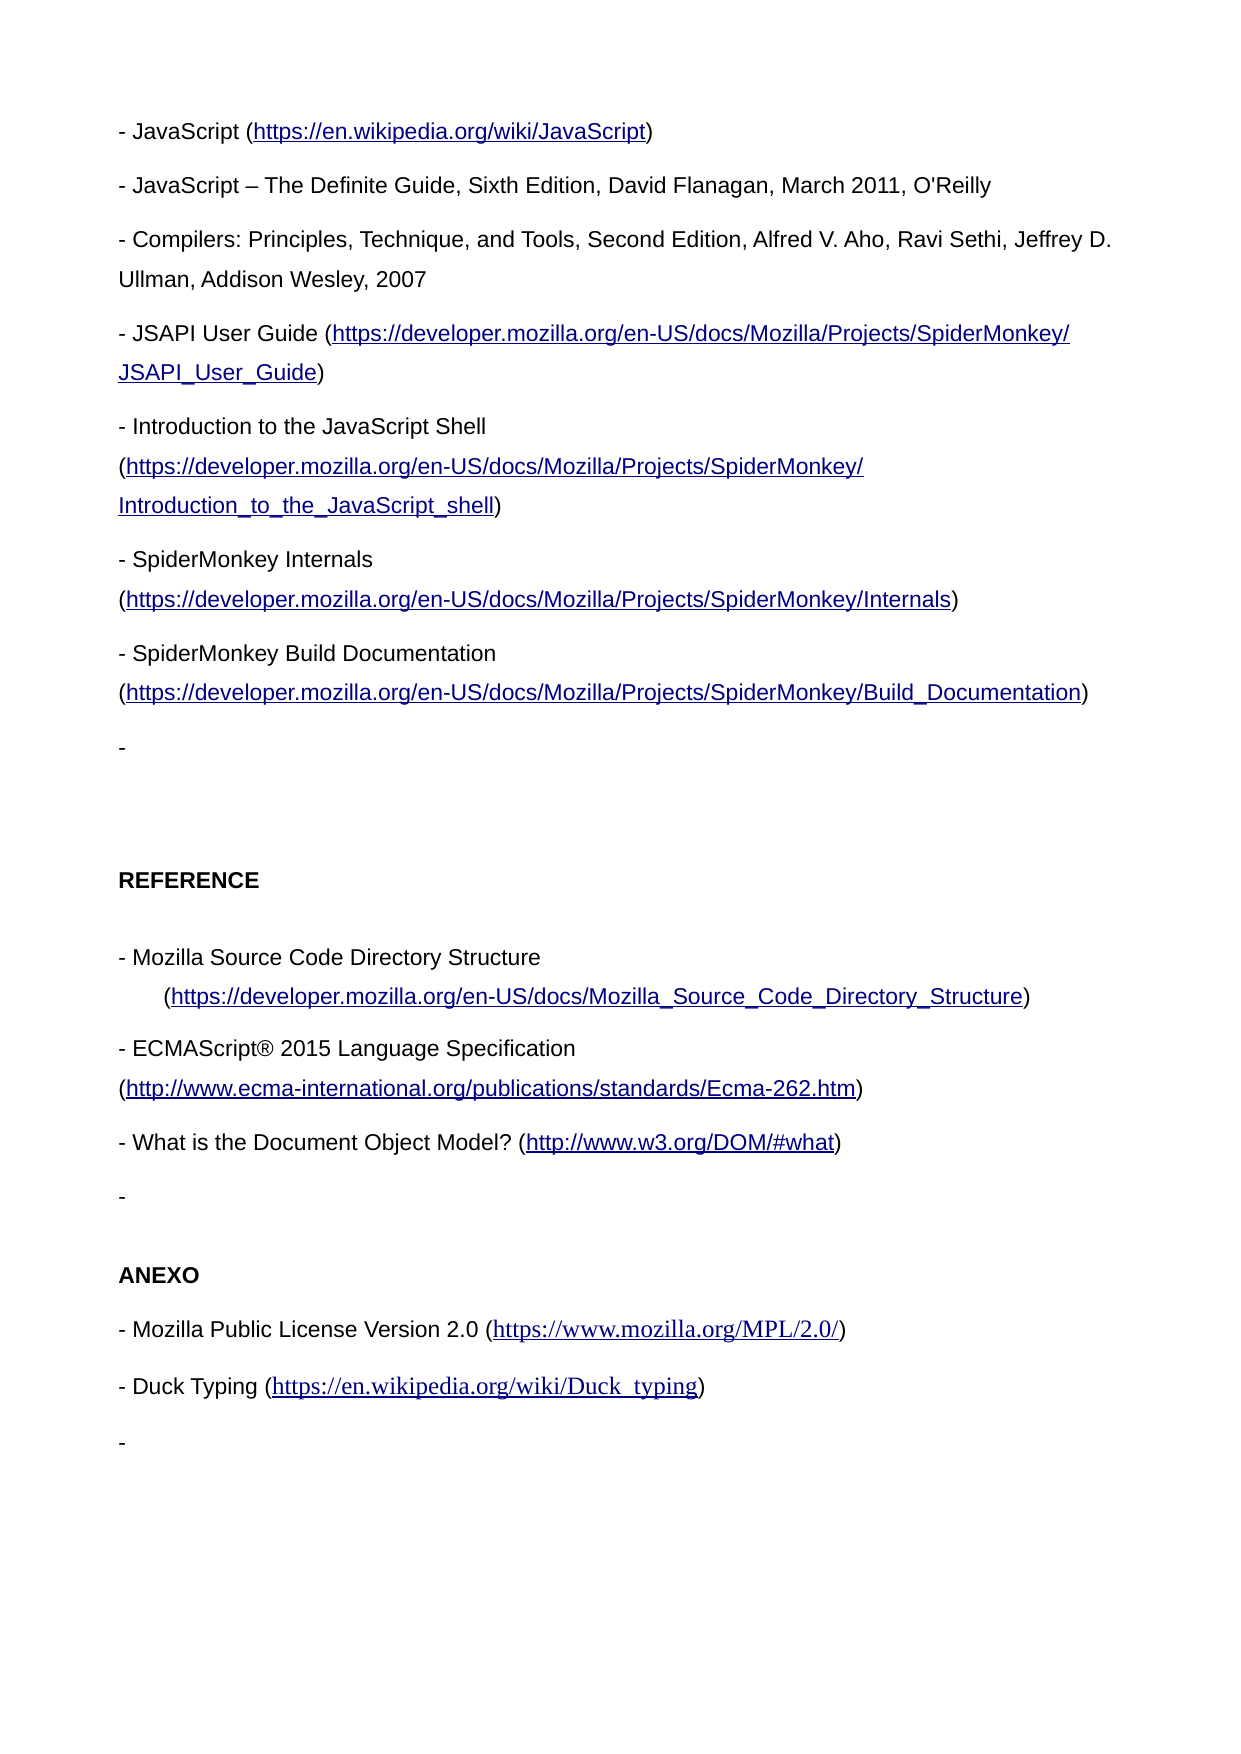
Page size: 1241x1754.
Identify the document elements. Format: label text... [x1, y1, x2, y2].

text - [118, 1183, 1122, 1209]
text - Compilers: Principles, Technique, and Tools, Second Edition, Alfred V. Aho, Ravi Sethi, Jeffrey D. Ullman, Addison Wesley, 2007 [118, 226, 1122, 292]
text - JavaScript – The Definite Guide, Sixth Edition, David Flanagan, March 2011, O'Reilly [118, 172, 1122, 198]
text - Mozilla Public License Version 2.0 (https://www.mozilla.org/MPL/2.0/) [118, 1314, 1122, 1342]
text - [118, 733, 1122, 760]
text - SpiderMonkey Build Documentation (https://developer.mozilla.org/en-US/docs/Mozilla/Projects/SpiderMonkey/Build_Documentation) [118, 640, 1122, 706]
text - JavaScript (https://en.wikipedia.org/wiki/JavaScript) [118, 118, 1122, 144]
subtitle REFERENCE [118, 867, 1122, 893]
text - JSAPI User Guide (https://developer.mozilla.org/en-US/docs/Mozilla/Projects/SpiderMonkey/JSAPI_User_Guide) [118, 320, 1122, 386]
subtitle ANEXO [118, 1262, 1122, 1288]
text - SpiderMonkey Internals (https://developer.mozilla.org/en-US/docs/Mozilla/Projects/SpiderMonkey/Internals) [118, 546, 1122, 612]
text - [118, 1429, 1122, 1455]
text - ECMAScript® 2015 Language Specification (http://www.ecma-international.org/publications/standards/Ecma-262.htm) [118, 1035, 1122, 1101]
text - What is the Document Object Model? (http://www.w3.org/DOM/#what) [118, 1128, 1122, 1155]
text - Duck Typing (https://en.wikipedia.org/wiki/Duck_typing) [118, 1371, 1122, 1400]
text - Introduction to the JavaScript Shell (https://developer.mozilla.org/en-US/docs/Mozilla/Projects/SpiderMonkey/Introduction_to_the_JavaScript_shell) [118, 413, 1122, 519]
subtitle - Mozilla Source Code Directory Structure (https://developer.mozilla.org/en-US/docs/Mozilla_Source_Code_Directory_Structure) [118, 943, 1122, 1009]
